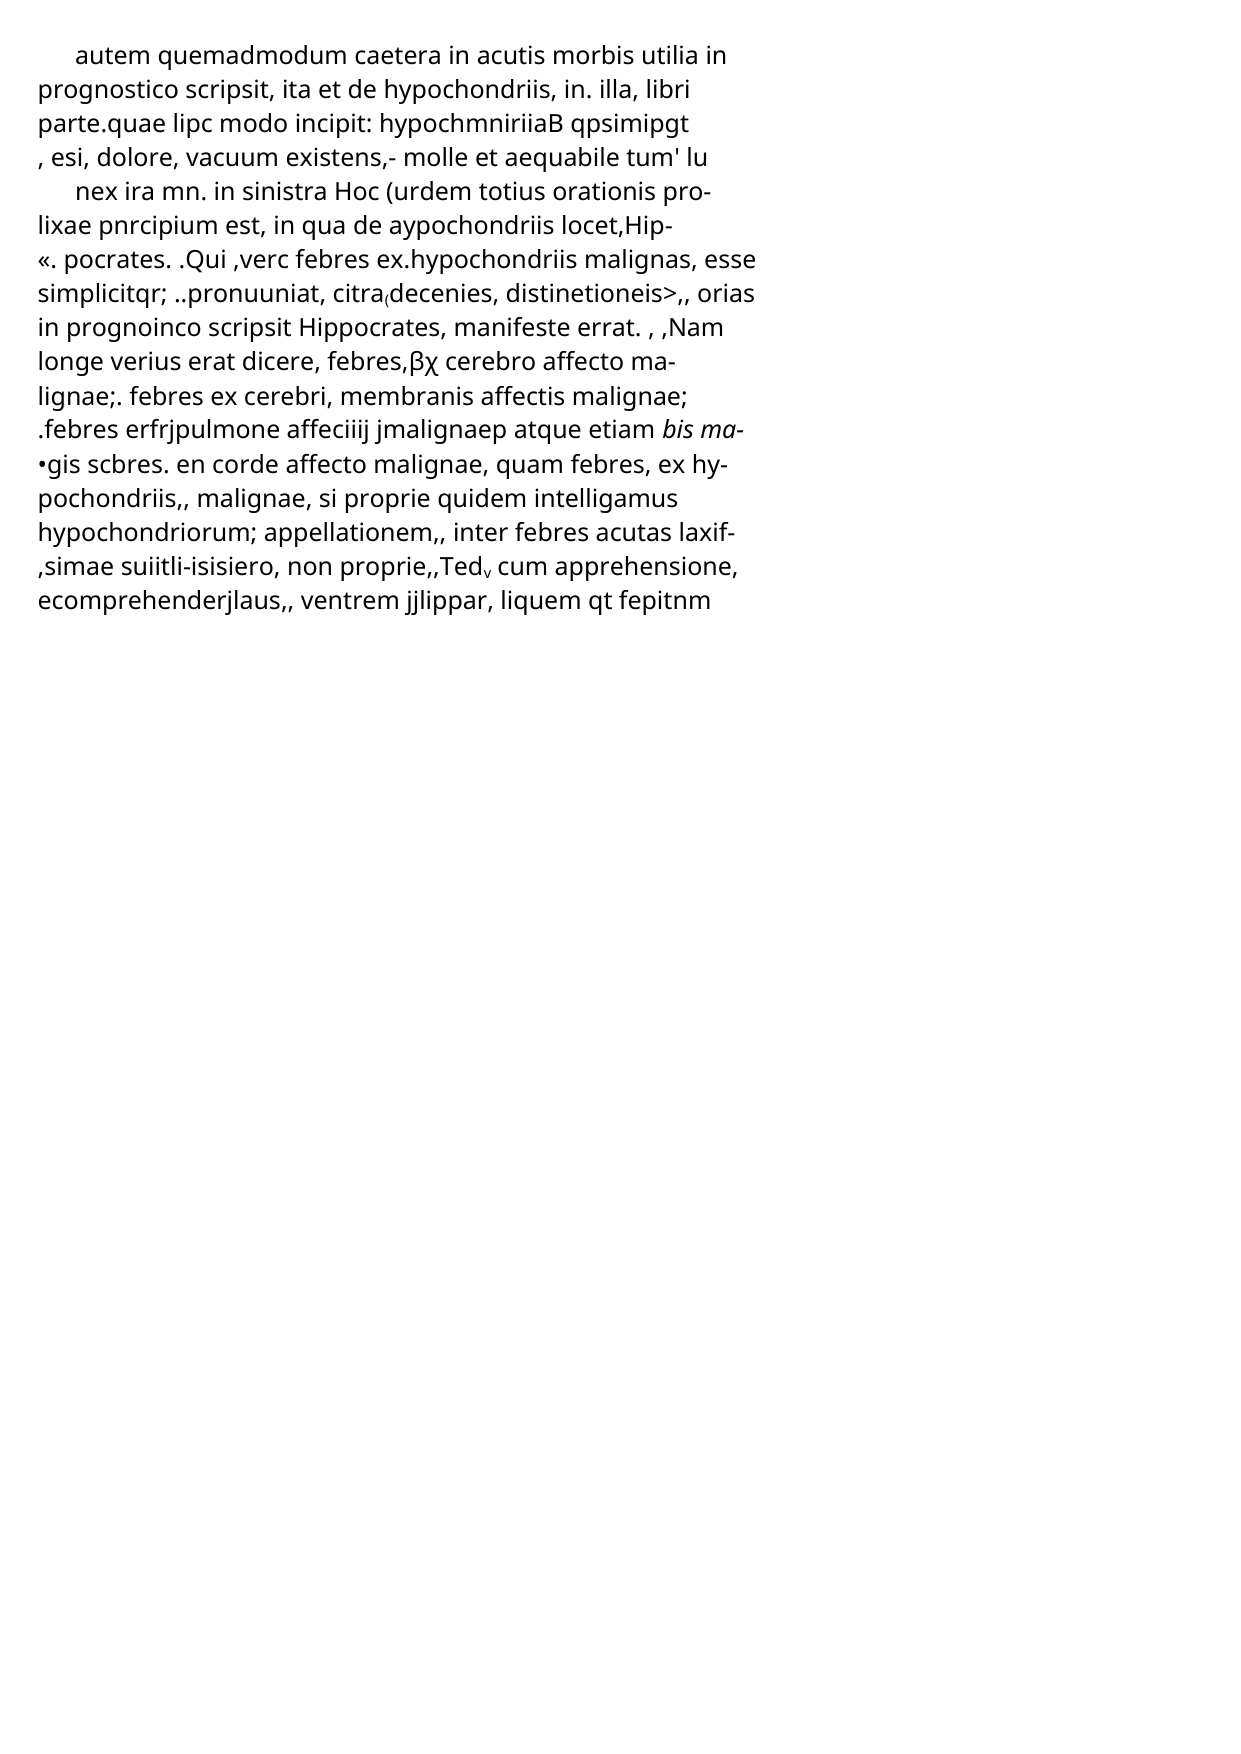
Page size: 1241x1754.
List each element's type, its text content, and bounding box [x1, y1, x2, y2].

text autem quemadmodum caetera in acutis morbis utilia in prognostico scripsit, ita et de hypochondriis, in. illa, libri parte.quae lipc modo incipit: hypochmniriiaB qpsimipgt , esi, dolore, vacuum existens,- molle et aequabile tum' lu [37, 37, 1203, 174]
text nex ira mn. in sinistra Hoc (urdem totius orationis pro- lixae pnrcipium est, in qua de aypochondriis locet,Hip- «. pocrates. .Qui ,verc febres ex.hypochondriis malignas, esse simplicitqr; ..pronuuniat, citra(decenies, distinetioneis>,, orias in prognoinco scripsit Hippocrates, manifeste errat. , ,Nam longe verius erat dicere, febres,βχ cerebro affecto ma- lignae;. febres ex cerebri, membranis affectis malignae; .febres erfrjpulmone affeciiij jmalignaep atque etiam bis ma- •gis scbres. en corde affecto malignae, quam febres, ex hy- pochondriis,, malignae, si proprie quidem intelligamus hypochondriorum; appellationem,, inter febres acutas laxif- ,simae suiitli-isisiero, non proprie,,Tedv cum apprehensione, ecomprehenderjlaus,, ventrem jjlippar, liquem qt fepitnm [37, 174, 1203, 617]
